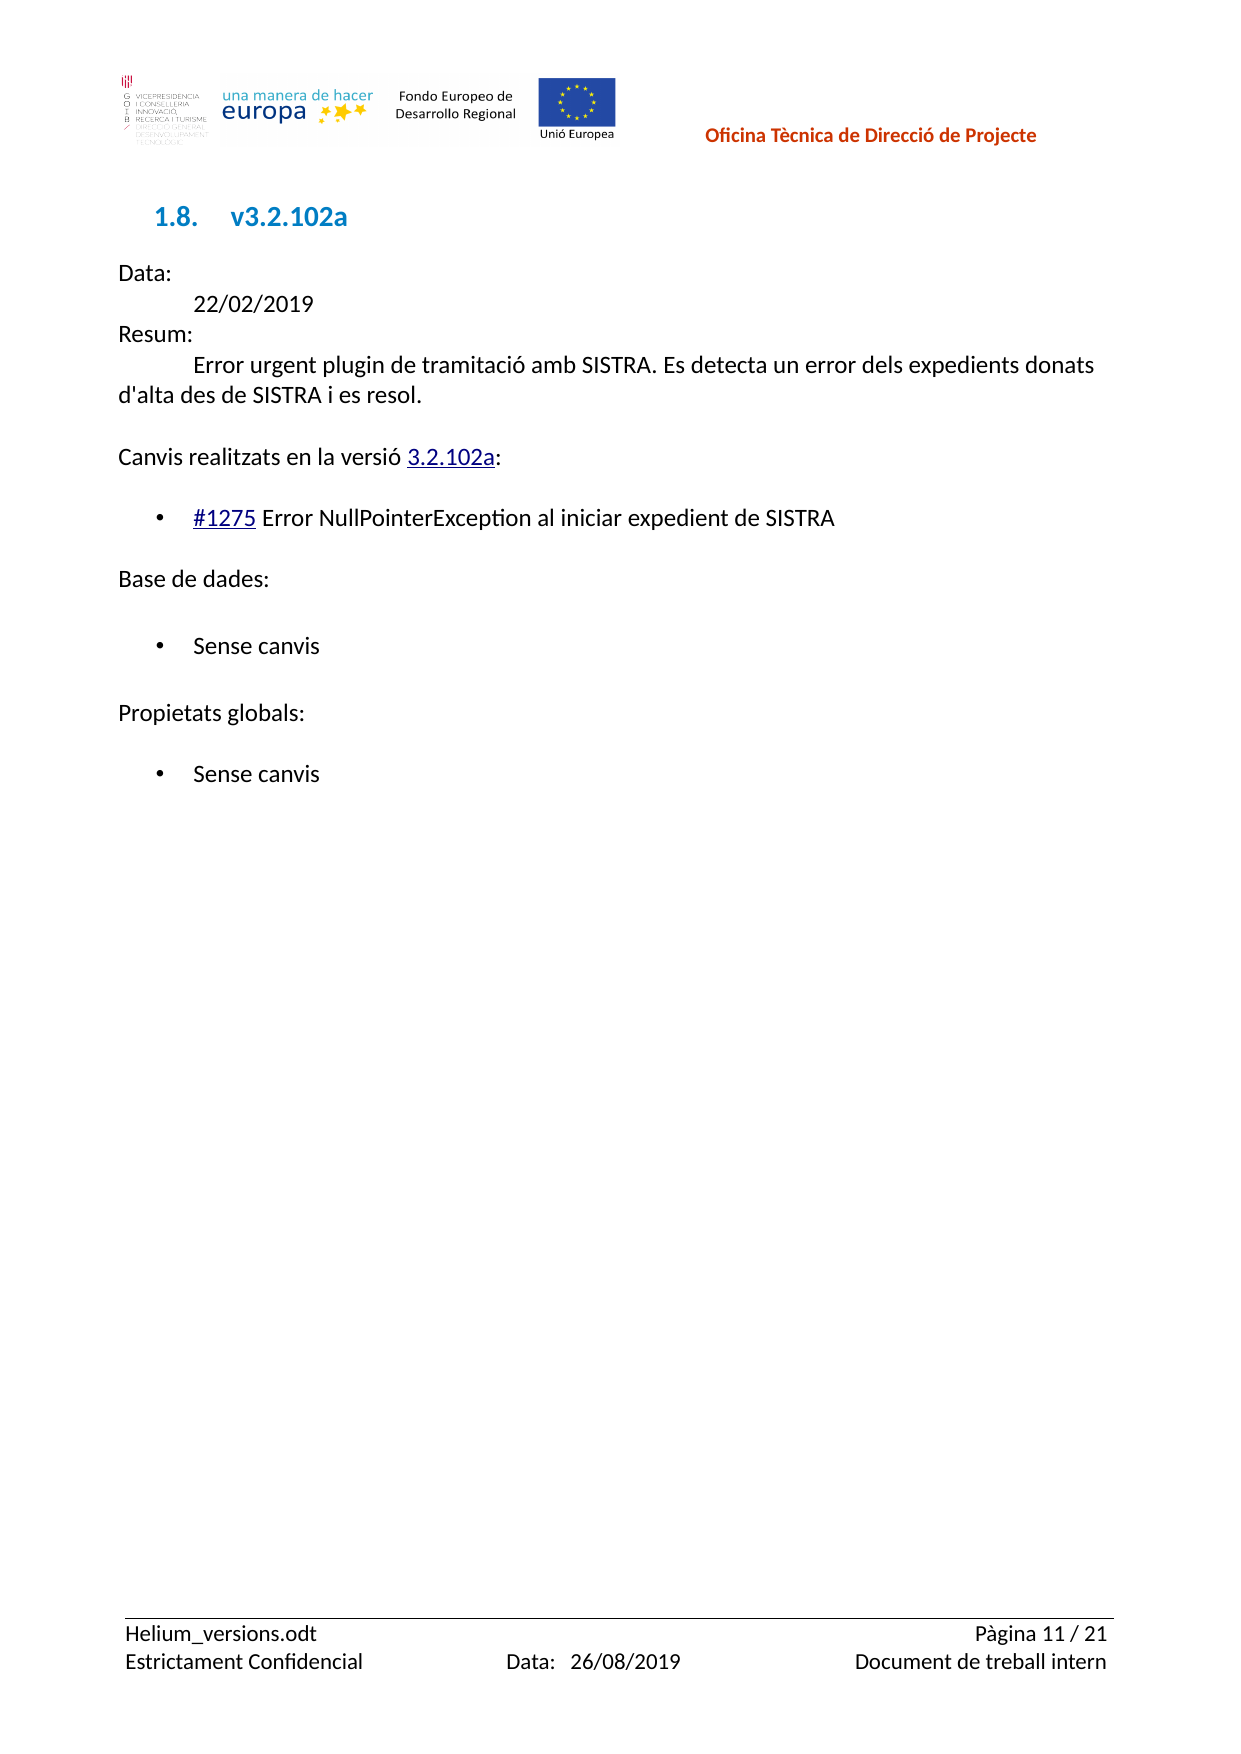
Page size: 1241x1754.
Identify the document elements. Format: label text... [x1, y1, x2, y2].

text Base de dades: [118, 563, 1122, 593]
picture [118, 73, 213, 147]
text Error urgent plugin de tramitació amb SISTRA. Es detecta un error dels expedients donats d'alta des de SISTRA i es resol. [118, 349, 1122, 410]
list #1275 Error NullPointerException al iniciar expedient de SISTRA [156, 502, 1122, 532]
text Data: [118, 258, 1122, 288]
text 22/02/2019 [118, 288, 1122, 319]
text Canvis realitzats en la versió 3.2.102a: [118, 441, 1122, 471]
text Resum: [118, 319, 1122, 349]
list Sense canvis [156, 758, 1122, 788]
text Propietats globals: [118, 697, 1122, 727]
subtitle v3.2.102a [153, 198, 1122, 234]
list Sense canvis [156, 630, 1122, 660]
picture [219, 73, 621, 147]
